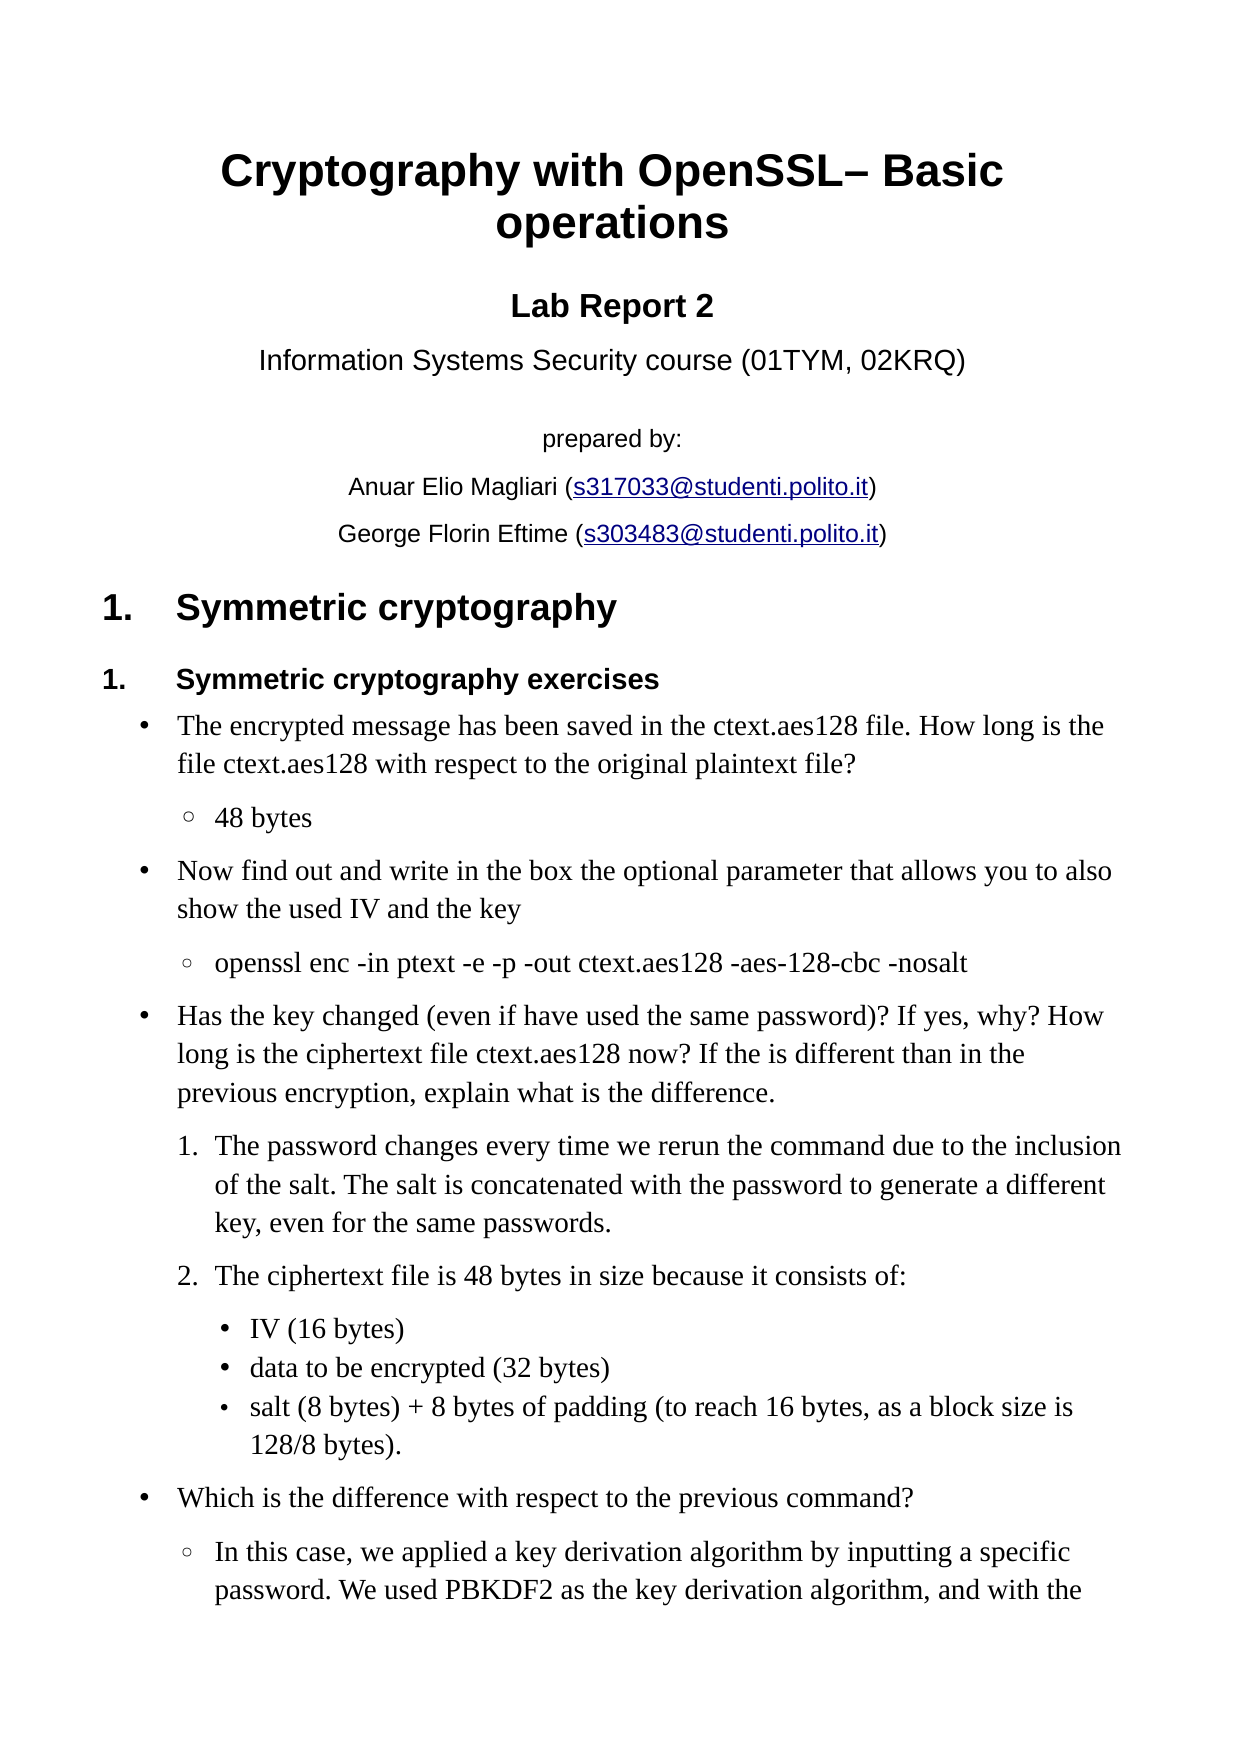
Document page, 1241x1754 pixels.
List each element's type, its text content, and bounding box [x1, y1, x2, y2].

list Now find out and write in the box the optional parameter that allows you to also show the used IV and the key [139, 853, 1123, 925]
list salt (8 bytes) + 8 bytes of padding (to reach 16 bytes, as a block size is 128/8 bytes). [220, 1389, 1123, 1461]
subtitle Lab Report 2 [102, 286, 1123, 324]
list data to be encrypted (32 bytes) [220, 1350, 1123, 1384]
list The ciphertext file is 48 bytes in size because it consists of: [177, 1258, 1123, 1292]
list IV (16 bytes) [220, 1312, 1123, 1345]
list Has the key changed (even if have used the same password)? If yes, why? How long is the ciphertext file ctext.aes128 now? If the is different than in the previous encryption, explain what is the difference. [139, 998, 1123, 1109]
list Which is the difference with respect to the previous command? [139, 1481, 1123, 1514]
list The encrypted message has been saved in the ctext.aes128 file. How long is the file ctext.aes128 with respect to the original plaintext file? [139, 708, 1123, 780]
list 48 bytes [177, 800, 1123, 833]
list In this case, we applied a key derivation algorithm by inputting a specific password. We used PBKDF2 as the key derivation algorithm, and with the [177, 1534, 1123, 1606]
subtitle prepared by: [102, 424, 1123, 453]
list The password changes every time we rerun the command due to the inclusion of the salt. The salt is concatenated with the password to generate a different key, even for the same passwords. [177, 1128, 1123, 1239]
subtitle Anuar Elio Magliari (s317033@studenti.polito.it) [102, 472, 1123, 501]
subtitle George Florin Eftime (s303483@studenti.polito.it) [102, 519, 1123, 548]
title Cryptography with OpenSSL– Basic operations [102, 143, 1123, 248]
subtitle Symmetric cryptography exercises [102, 662, 1123, 696]
subtitle Information Systems Security course (01TYM, 02KRQ) [102, 343, 1123, 377]
subtitle Symmetric cryptography [102, 586, 1123, 629]
list openssl enc -in ptext -e -p -out ctext.aes128 -aes-128-cbc -nosalt [177, 945, 1123, 978]
